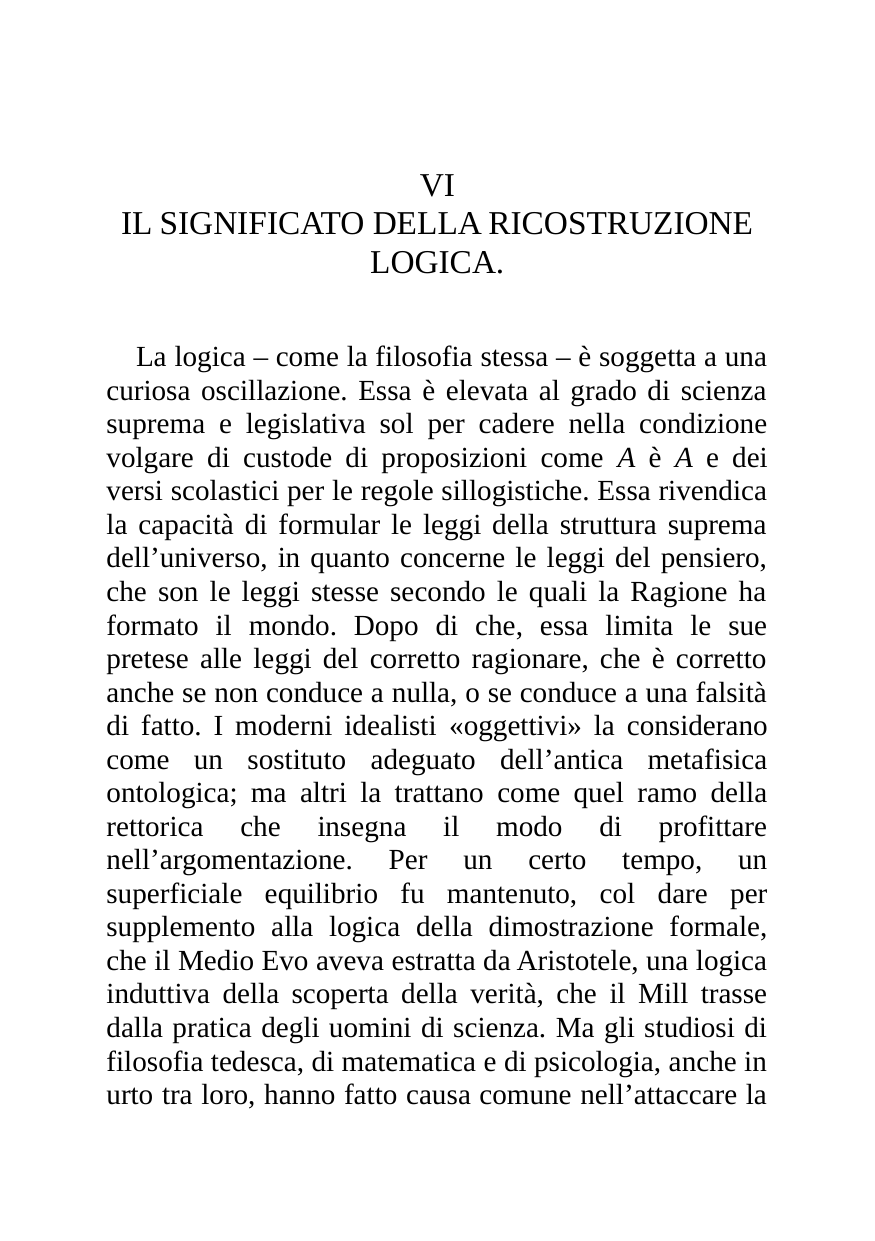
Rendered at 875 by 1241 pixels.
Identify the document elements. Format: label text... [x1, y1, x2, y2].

text La logica – come la filosofia stessa – è soggetta a una curiosa oscillazione. Essa è elevata al grado di scienza suprema e legislativa sol per cadere nella condizione volgare di custode di proposizioni come A è A e dei versi scolastici per le regole sillogistiche. Essa rivendica la capacità di formular le leggi della struttura suprema dell’universo, in quanto concerne le leggi del pensiero, che son le leggi stesse secondo le quali la Ragione ha formato il mondo. Dopo di che, essa limita le sue pretese alle leggi del corretto ragionare, che è corretto anche se non conduce a nulla, o se conduce a una falsità di fatto. I moderni idealisti «oggettivi» la considerano come un sostituto adeguato dell’antica metafisica ontologica; ma altri la trattano come quel ramo della rettorica che insegna il modo di profittare nell’argomentazione. Per un certo tempo, un superficiale equilibrio fu mantenuto, col dare per supplemento alla logica della dimostrazione formale, che il Medio Evo aveva estratta da Aristotele, una logica induttiva della scoperta della verità, che il Mill trasse dalla pratica degli uomini di scienza. Ma gli studiosi di filosofia tedesca, di matematica e di psicologia, anche in urto tra loro, hanno fatto causa comune nell’attaccare la [106, 339, 768, 1111]
subtitle VI Il significato della ricostruzione logica. [106, 165, 768, 280]
